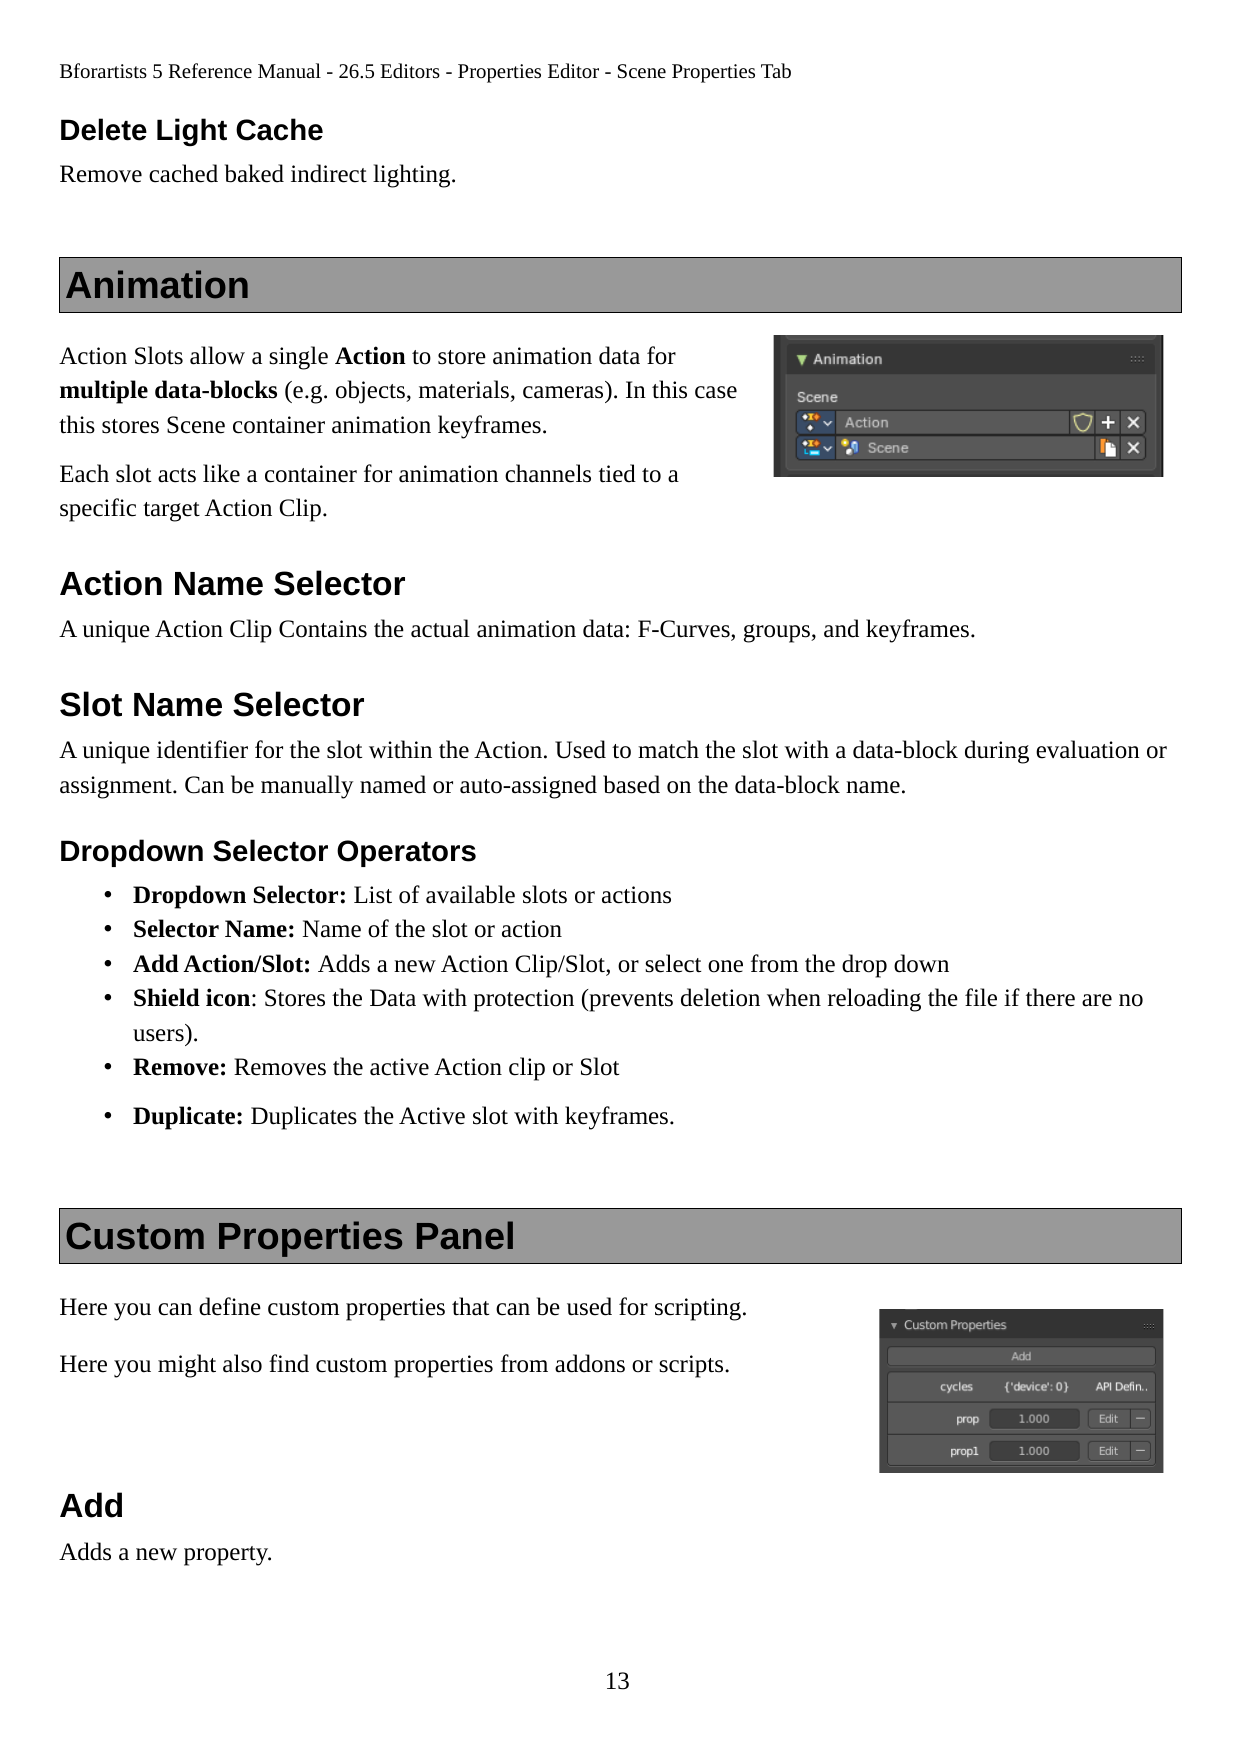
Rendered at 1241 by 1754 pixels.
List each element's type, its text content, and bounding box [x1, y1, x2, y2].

list Remove: Removes the active Action clip or Slot [103, 1052, 1181, 1081]
list Shield icon: Stores the Data with protection (prevents deletion when reloading the file if there are no users). [103, 983, 1181, 1047]
text A unique Action Clip Contains the actual animation data: F-Curves, groups, and keyframes. [59, 614, 1181, 643]
text Remove cached baked indirect lighting. [59, 159, 1181, 188]
text Action Slots allow a single Action to store animation data for multiple data-blocks (e.g. objects, materials, cameras). In this case this stores Scene container animation keyframes. [59, 341, 773, 439]
subtitle Delete Light Cache [59, 113, 1181, 146]
list Add Action/Slot: Adds a new Action Clip/Slot, or select one from the drop down [103, 949, 1181, 978]
subtitle Dropdown Selector Operators [0, 834, 1181, 867]
subtitle Action Name Selector [59, 563, 1181, 602]
table_header Custom Properties Panel [60, 1209, 1181, 1263]
subtitle Add [59, 1485, 1181, 1524]
table_header Animation [60, 258, 1181, 312]
picture [773, 335, 1164, 477]
list Duplicate: Duplicates the Active slot with keyframes. [103, 1101, 1181, 1130]
subtitle Slot Name Selector [59, 684, 1181, 723]
text A unique identifier for the slot within the Action. Used to match the slot with a data-block during evaluation or assignment. Can be manually named or auto-assigned based on the data-block name. [59, 736, 1181, 799]
text Here you might also find custom properties from addons or scripts. [59, 1349, 879, 1378]
text Each slot acts like a container for animation channels tied to a specific target Action Clip. [59, 459, 1181, 522]
text Adds a new property. [59, 1537, 1181, 1565]
text Here you can define custom properties that can be used for scripting. [59, 1292, 1181, 1321]
picture [879, 1309, 1164, 1473]
list Dropdown Selector: List of available slots or actions [103, 880, 1181, 909]
list Selector Name: Name of the slot or action [103, 914, 1181, 943]
